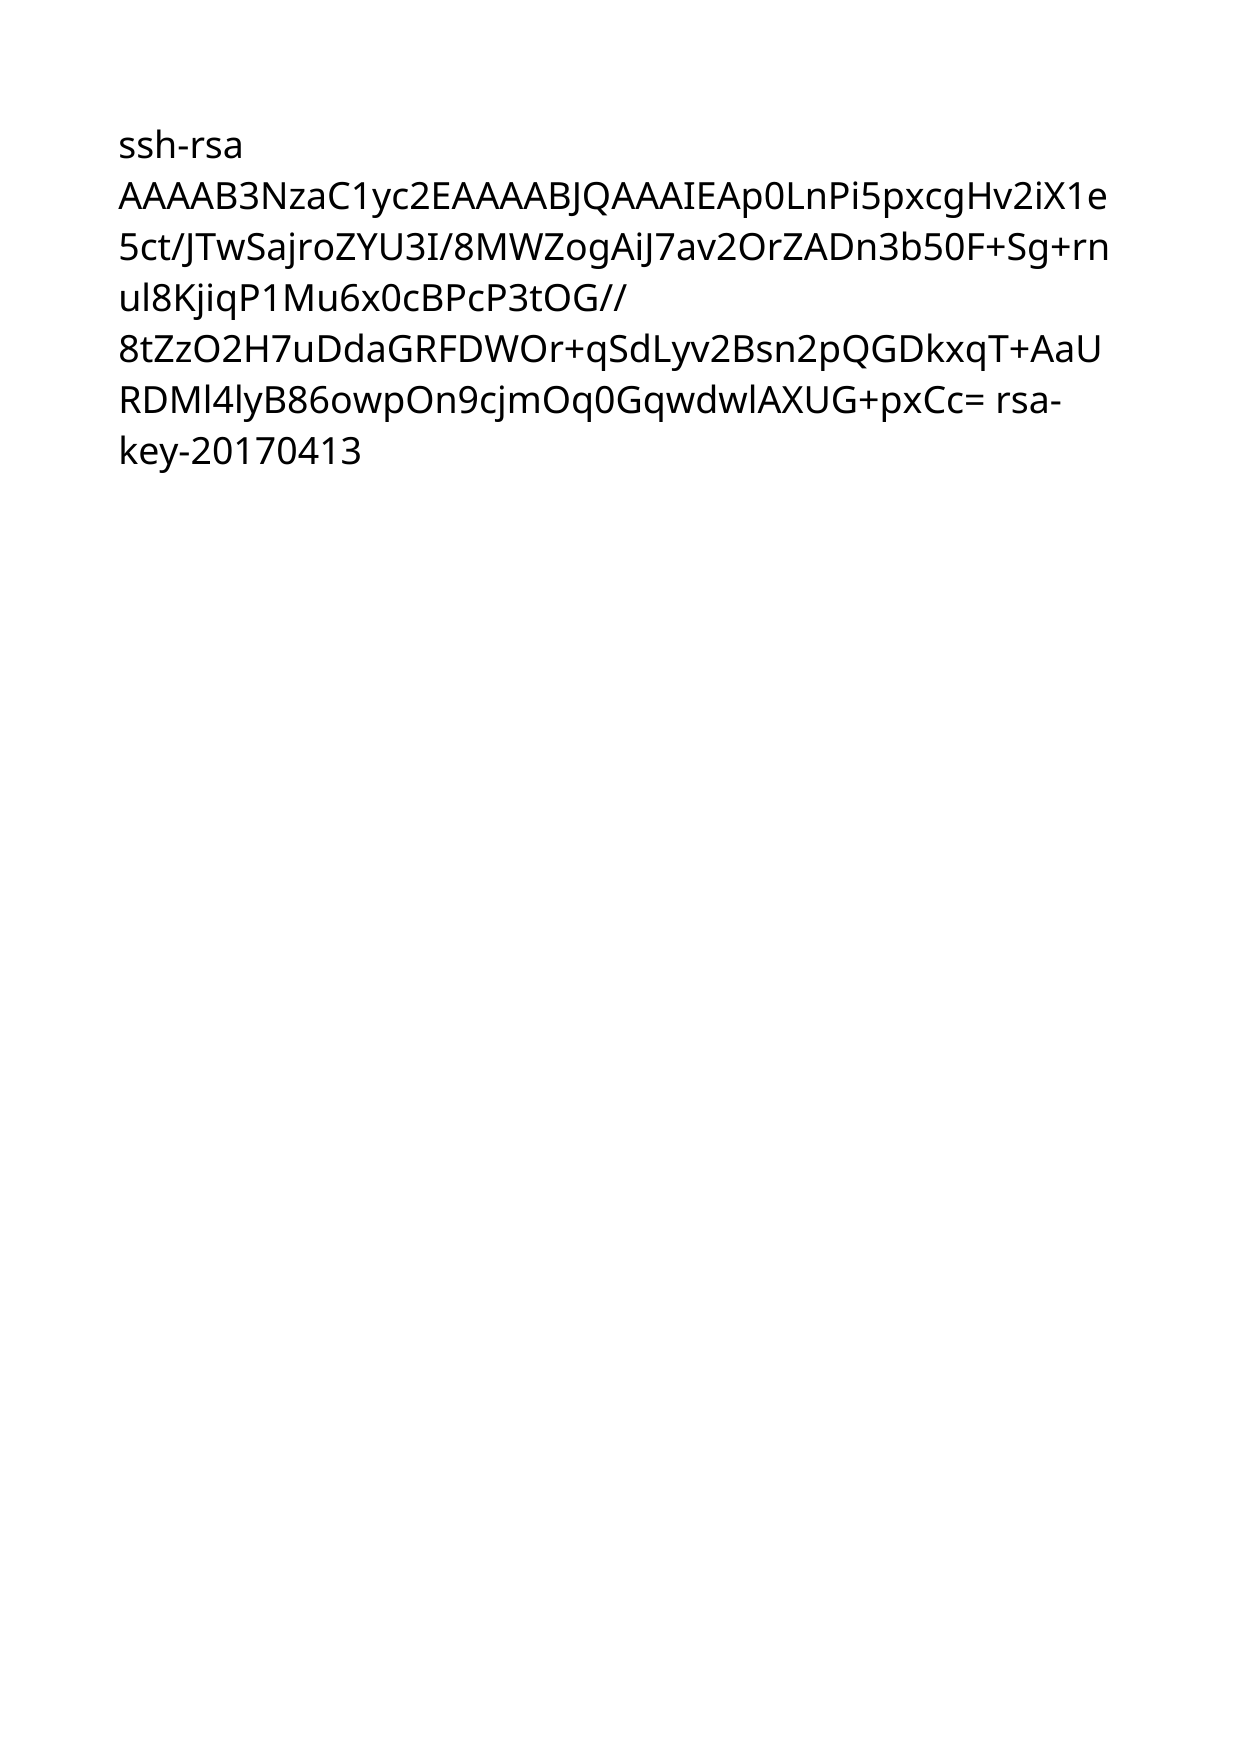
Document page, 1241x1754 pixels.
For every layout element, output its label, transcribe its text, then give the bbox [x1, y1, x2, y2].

text ssh-rsa AAAAB3NzaC1yc2EAAAABJQAAAIEAp0LnPi5pxcgHv2iX1e5ct/JTwSajroZYU3I/8MWZogAiJ7av2OrZADn3b50F+Sg+rnul8KjiqP1Mu6x0cBPcP3tOG//8tZzO2H7uDdaGRFDWOr+qSdLyv2Bsn2pQGDkxqT+AaURDMl4lyB86owpOn9cjmOq0GqwdwlAXUG+pxCc= rsa-key-20170413 [118, 118, 1122, 475]
